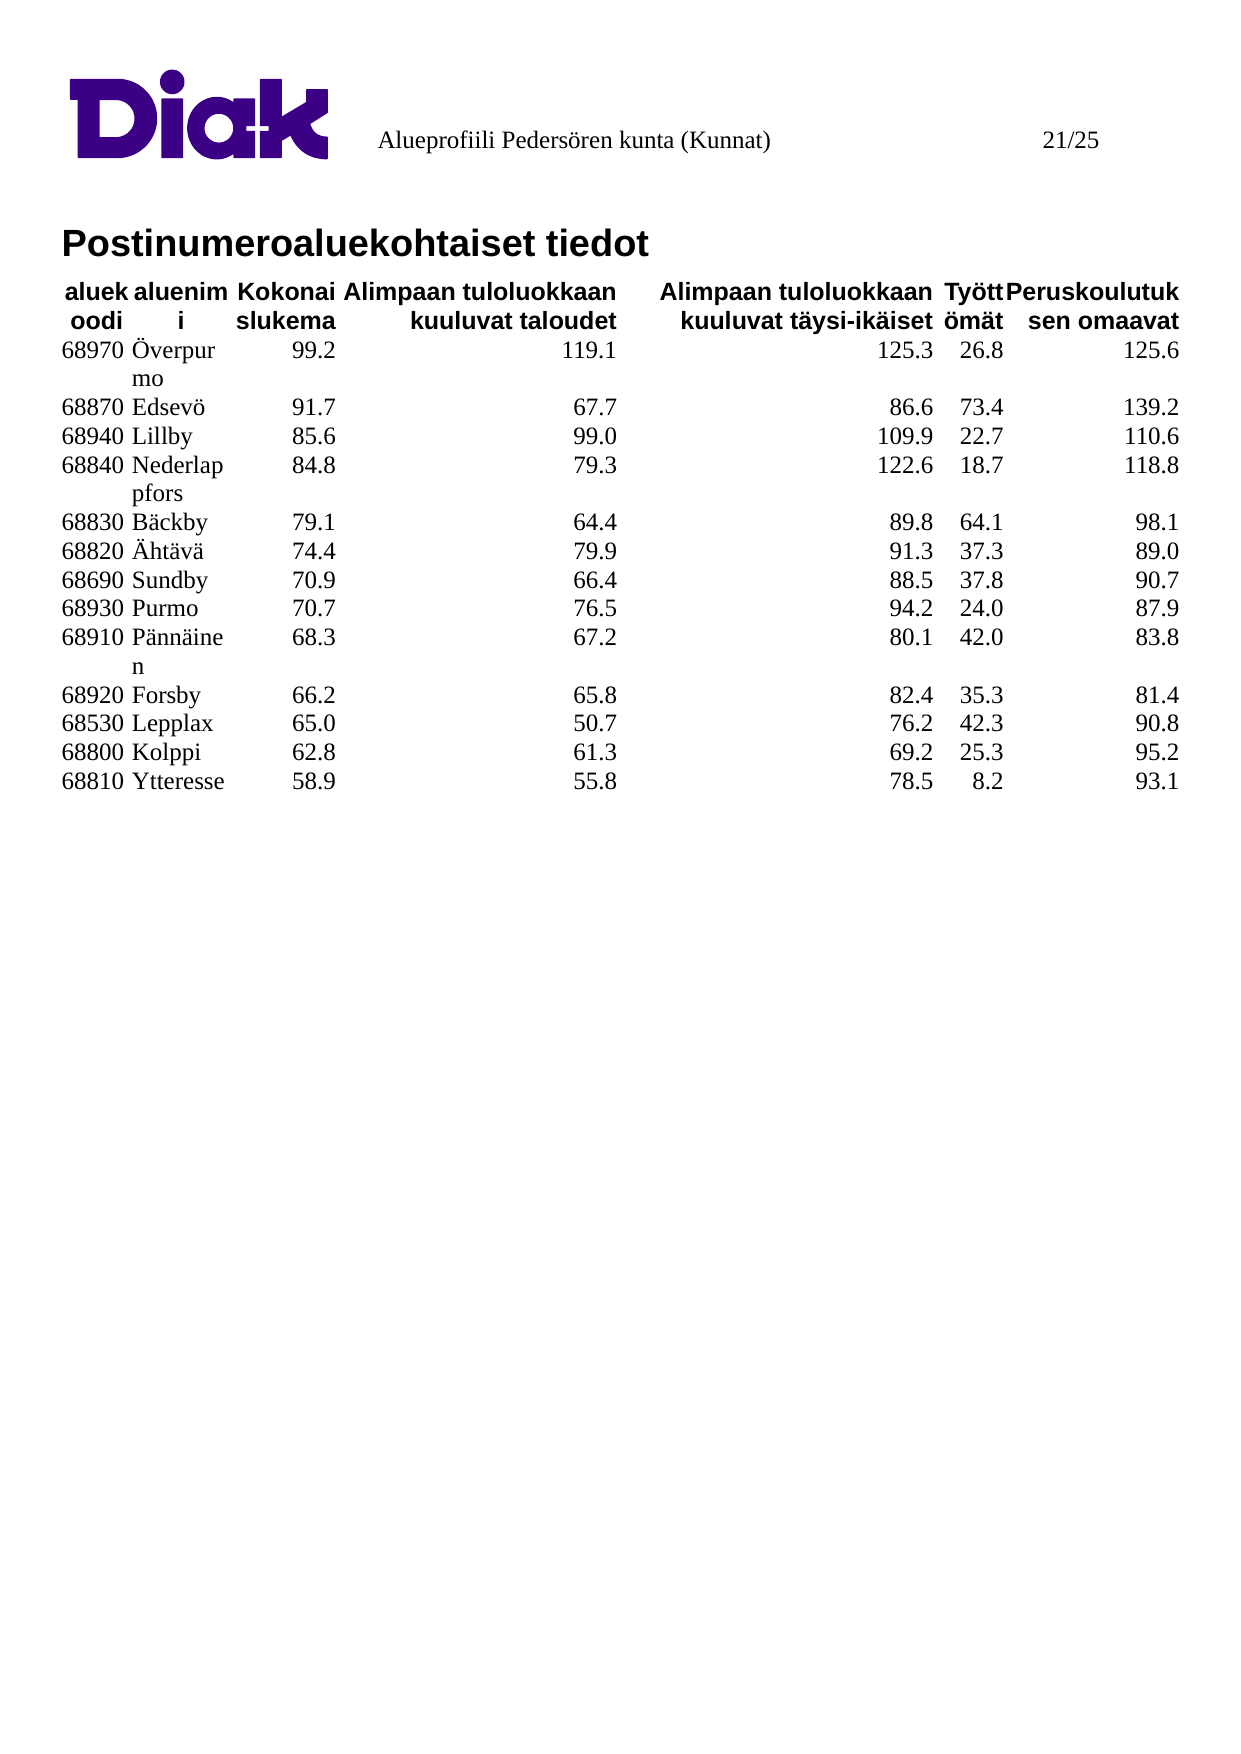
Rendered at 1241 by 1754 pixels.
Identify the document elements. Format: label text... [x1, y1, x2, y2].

table_cell 37.3 [933, 536, 1003, 565]
table_cell 58.9 [230, 766, 336, 795]
table_cell 35.3 [933, 680, 1003, 708]
table_cell 84.8 [230, 450, 336, 507]
table_cell 73.4 [933, 392, 1003, 421]
table_cell 42.0 [933, 622, 1003, 680]
table_cell 68840 [61, 450, 132, 507]
table_cell 67.7 [336, 392, 617, 421]
table_cell 79.1 [230, 507, 336, 536]
table_cell Purmo [132, 594, 230, 622]
table_cell 66.4 [336, 565, 617, 593]
table_cell Pännäinen [132, 622, 230, 680]
table_cell 80.1 [617, 622, 933, 680]
table_cell 70.9 [230, 565, 336, 593]
table_cell 22.7 [933, 421, 1003, 450]
table_cell 26.8 [933, 335, 1003, 392]
table_cell 76.2 [617, 709, 933, 737]
table_cell 64.1 [933, 507, 1003, 536]
table_cell 89.0 [1003, 536, 1179, 565]
table_cell 91.3 [617, 536, 933, 565]
subtitle Postinumeroaluekohtaiset tiedot [61, 221, 1179, 265]
table_cell 78.5 [617, 766, 933, 795]
table_cell 91.7 [230, 392, 336, 421]
table_cell 86.6 [617, 392, 933, 421]
table_cell 109.9 [617, 421, 933, 450]
table_header aluekoodi [61, 277, 132, 335]
table_cell 68820 [61, 536, 132, 565]
table_cell 24.0 [933, 594, 1003, 622]
table_cell 119.1 [336, 335, 617, 392]
table_cell 68830 [61, 507, 132, 536]
table_cell 76.5 [336, 594, 617, 622]
table_cell 122.6 [617, 450, 933, 507]
table_cell Bäckby [132, 507, 230, 536]
table_cell Forsby [132, 680, 230, 708]
table_cell 55.8 [336, 766, 617, 795]
table_cell Överpurmo [132, 335, 230, 392]
table_cell 79.3 [336, 450, 617, 507]
table_cell 65.8 [336, 680, 617, 708]
table_cell 68530 [61, 709, 132, 737]
table_cell Lepplax [132, 709, 230, 737]
table_cell 89.8 [617, 507, 933, 536]
table_cell 70.7 [230, 594, 336, 622]
table_cell Lillby [132, 421, 230, 450]
table_cell 8.2 [933, 766, 1003, 795]
table_cell 50.7 [336, 709, 617, 737]
table_cell 93.1 [1003, 766, 1179, 795]
table_cell Edsevö [132, 392, 230, 421]
table_cell 74.4 [230, 536, 336, 565]
table_cell 125.6 [1003, 335, 1179, 392]
table_cell 64.4 [336, 507, 617, 536]
table_cell 118.8 [1003, 450, 1179, 507]
table_cell 68810 [61, 766, 132, 795]
table_cell 25.3 [933, 737, 1003, 766]
table_header Kokonaislukema [230, 277, 336, 335]
table_cell 99.0 [336, 421, 617, 450]
table_cell 68940 [61, 421, 132, 450]
table_cell 68910 [61, 622, 132, 680]
table_cell 125.3 [617, 335, 933, 392]
table_cell 68920 [61, 680, 132, 708]
table_cell 68930 [61, 594, 132, 622]
table_cell 69.2 [617, 737, 933, 766]
table_cell Nederlappfors [132, 450, 230, 507]
table_cell Sundby [132, 565, 230, 593]
table_cell 83.8 [1003, 622, 1179, 680]
table_cell 90.7 [1003, 565, 1179, 593]
table_cell 110.6 [1003, 421, 1179, 450]
table_cell 66.2 [230, 680, 336, 708]
table_cell 87.9 [1003, 594, 1179, 622]
table_cell 68690 [61, 565, 132, 593]
table_cell 82.4 [617, 680, 933, 708]
table_cell 68.3 [230, 622, 336, 680]
table_cell Kolppi [132, 737, 230, 766]
table_cell Ähtävä [132, 536, 230, 565]
table_cell 61.3 [336, 737, 617, 766]
table_cell 65.0 [230, 709, 336, 737]
table_cell Ytteresse [132, 766, 230, 795]
table_cell 98.1 [1003, 507, 1179, 536]
table_header Alimpaan tuloluokkaan kuuluvat taloudet [336, 277, 617, 335]
table_cell 68870 [61, 392, 132, 421]
table_header Työttömät [933, 277, 1003, 335]
table_cell 68800 [61, 737, 132, 766]
table_header Peruskoulutuksen omaavat [1003, 277, 1179, 335]
table_cell 90.8 [1003, 709, 1179, 737]
table_cell 99.2 [230, 335, 336, 392]
table_cell 37.8 [933, 565, 1003, 593]
table_header Alimpaan tuloluokkaan kuuluvat täysi-ikäiset [617, 277, 933, 335]
table_cell 88.5 [617, 565, 933, 593]
table_cell 42.3 [933, 709, 1003, 737]
table_cell 68970 [61, 335, 132, 392]
table_cell 94.2 [617, 594, 933, 622]
table_cell 62.8 [230, 737, 336, 766]
table_cell 67.2 [336, 622, 617, 680]
table_cell 79.9 [336, 536, 617, 565]
table_cell 85.6 [230, 421, 336, 450]
table_cell 81.4 [1003, 680, 1179, 708]
table_cell 139.2 [1003, 392, 1179, 421]
table_cell 18.7 [933, 450, 1003, 507]
table_cell 95.2 [1003, 737, 1179, 766]
table_header aluenimi [132, 277, 230, 335]
